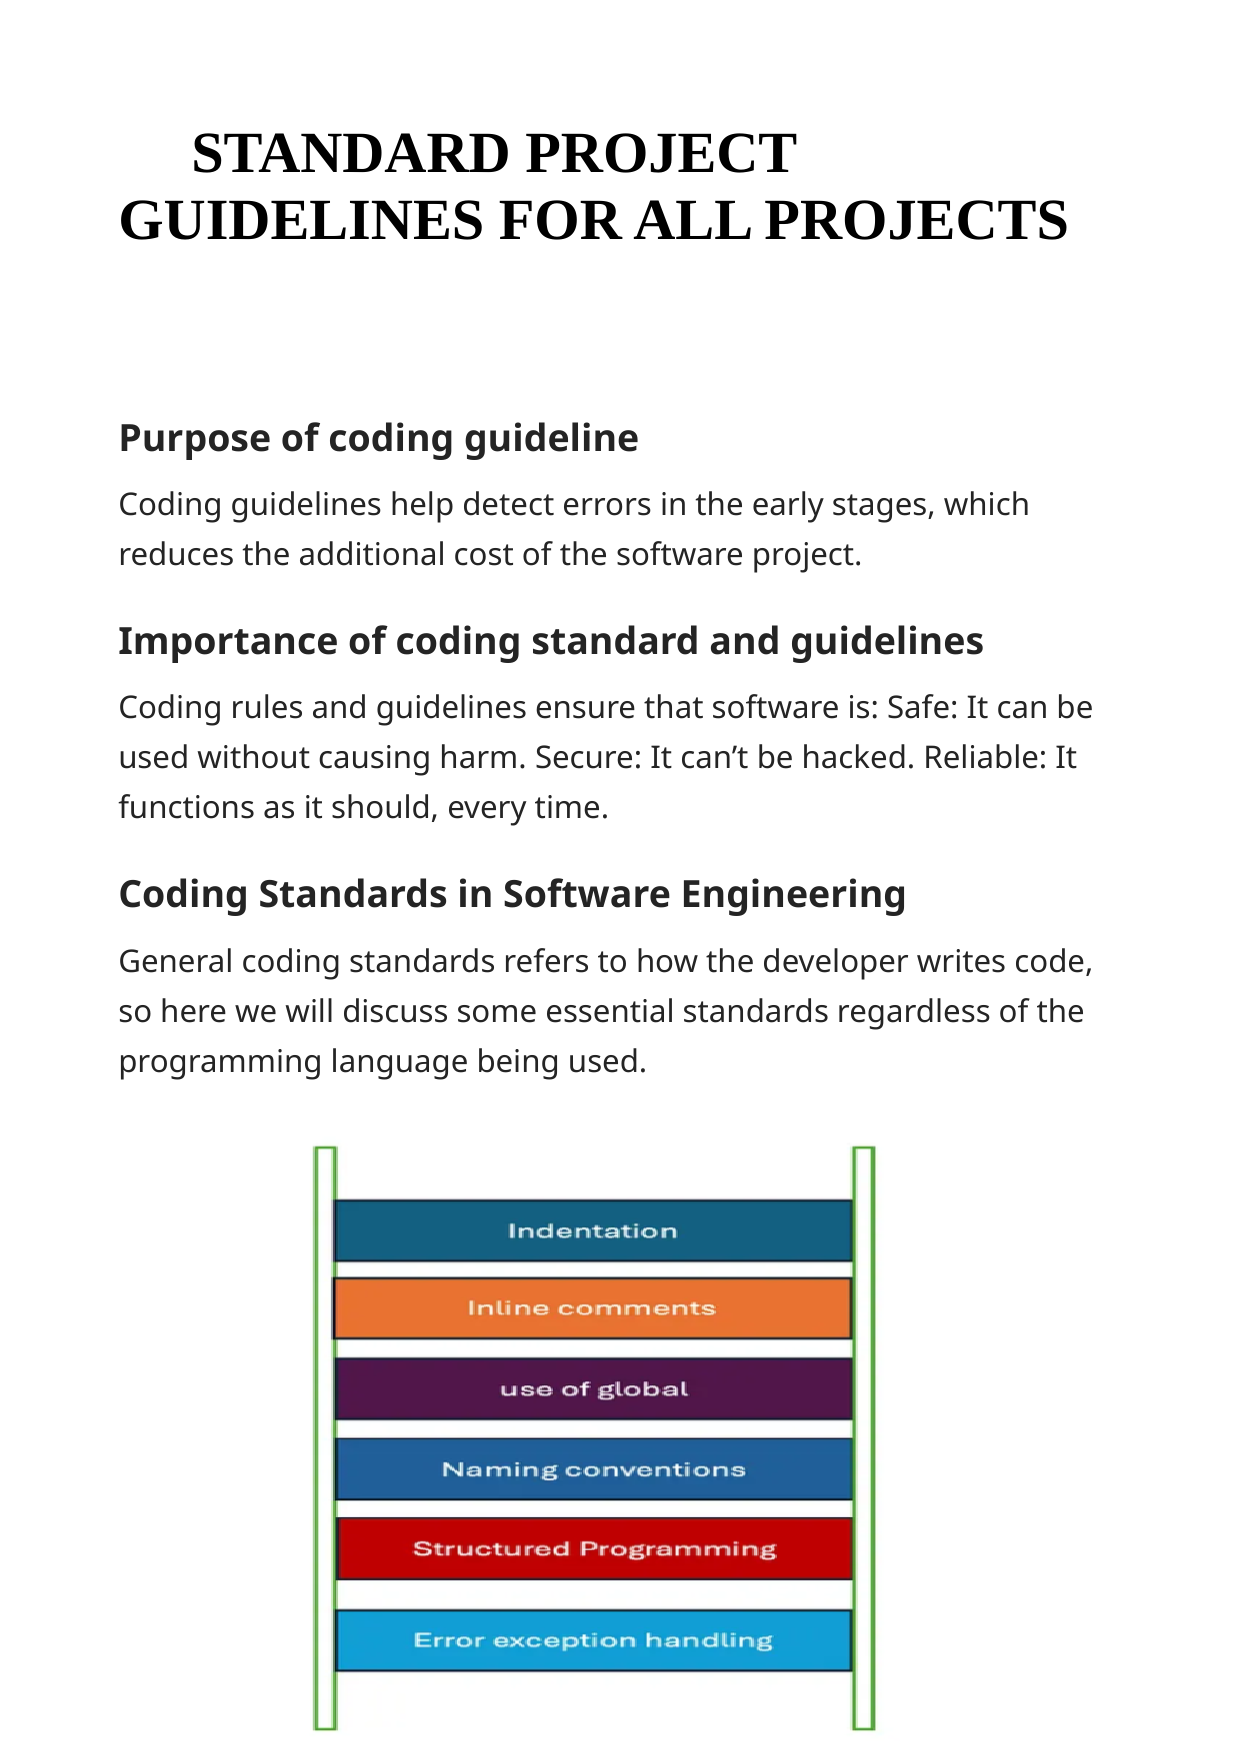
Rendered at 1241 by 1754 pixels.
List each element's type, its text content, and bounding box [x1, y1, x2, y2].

picture [274, 1124, 933, 1754]
subtitle Importance of coding standard and guidelines [118, 614, 1122, 666]
text STANDARD PROJECT GUIDELINES FOR ALL PROJECTS [118, 118, 1122, 252]
text General coding standards refers to how the developer writes code, so here we will discuss some essential standards regardless of the programming language being used. [118, 931, 1122, 1081]
text Coding guidelines help detect errors in the early stages, which reduces the additional cost of the software project. [118, 475, 1122, 575]
subtitle Purpose of coding guideline [118, 411, 1122, 462]
text Coding rules and guidelines ensure that software is: Safe: It can be used without causing harm. Secure: It can’t be hacked. Reliable: It functions as it should, every time. [118, 678, 1122, 828]
subtitle Coding Standards in Software Engineering [118, 868, 1122, 919]
